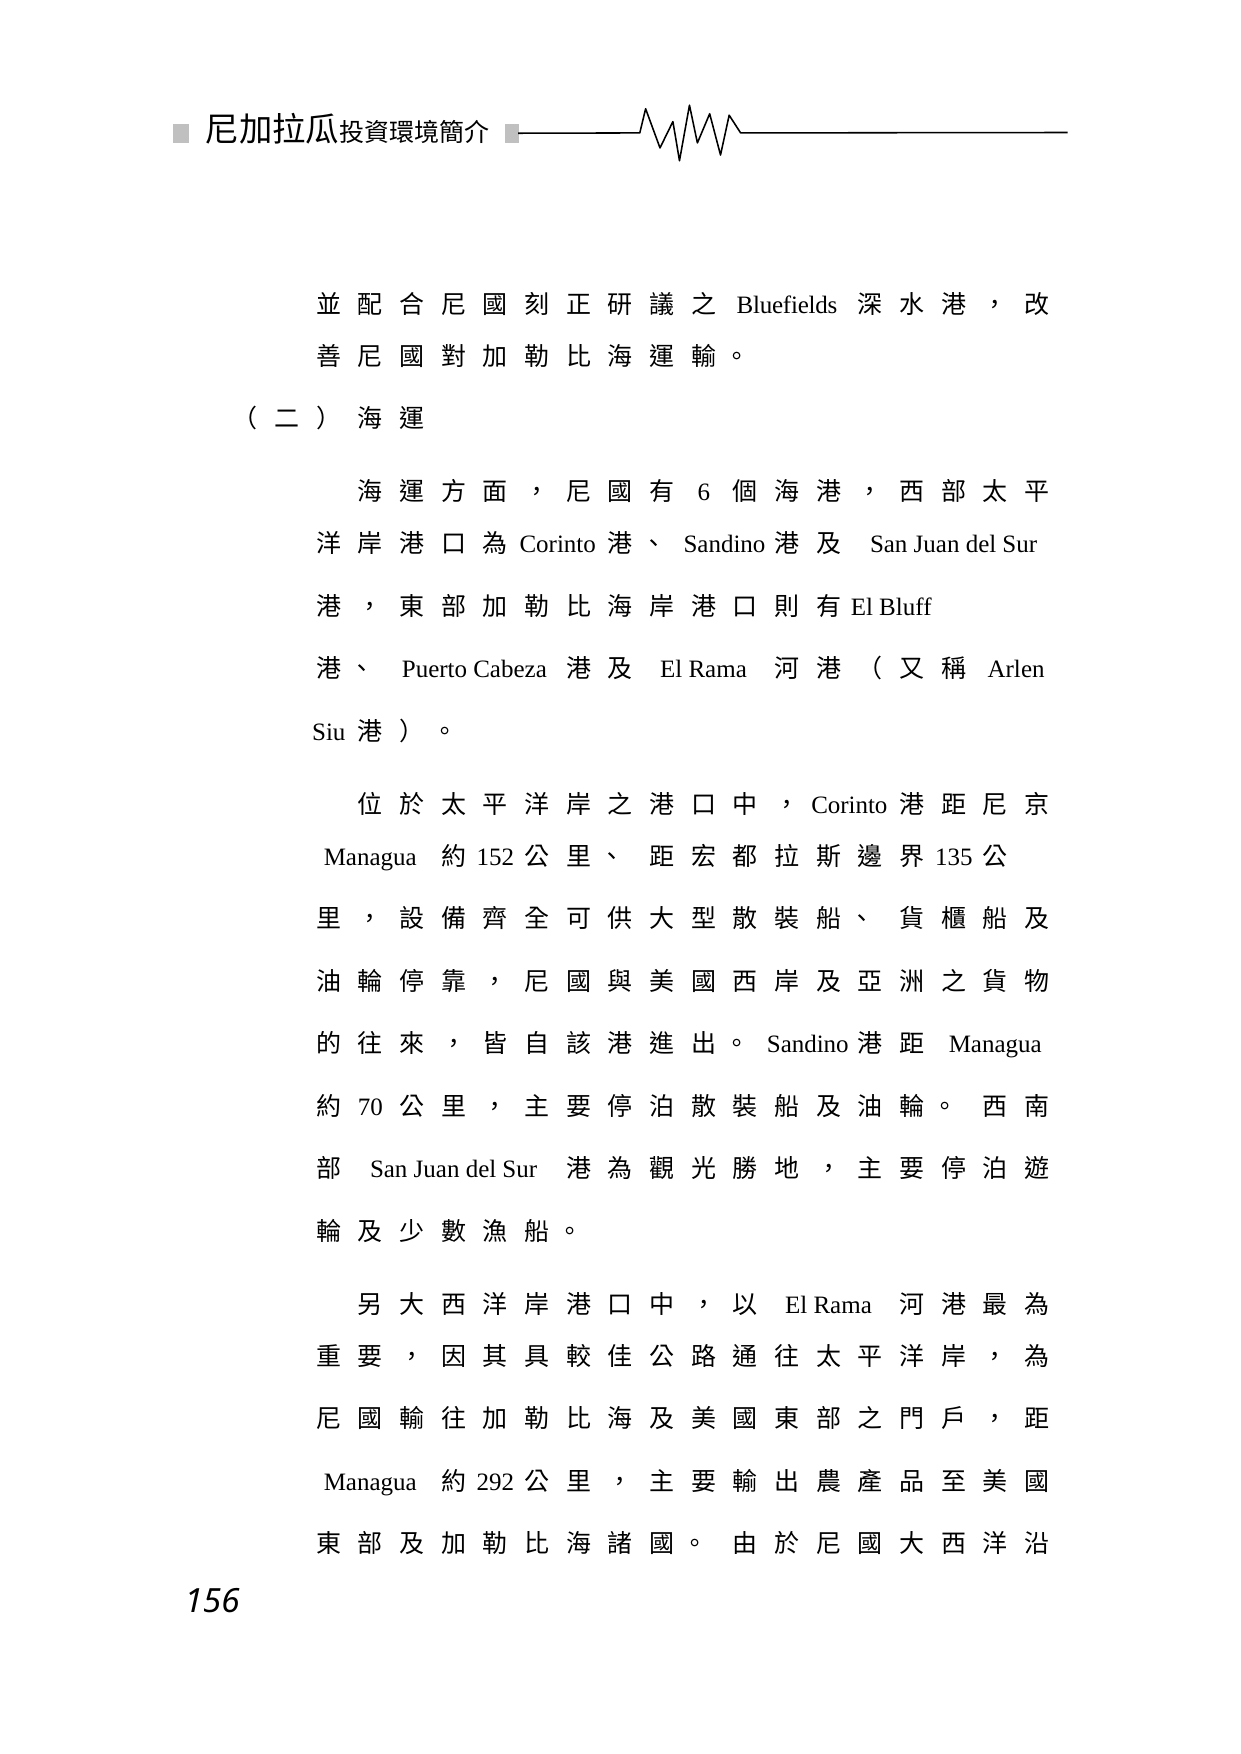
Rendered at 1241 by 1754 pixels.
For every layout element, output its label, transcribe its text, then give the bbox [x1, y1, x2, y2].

text 並配合尼國刻正研議之Bluefields深水港，改善尼國對加勒比海運輸。 [281, 250, 1058, 375]
text 位於太平洋岸之港口中，Corinto港距尼京Managua約152公里、距宏都拉斯邊界135公里，設備齊全可供大型散裝船、貨櫃船及油輪停靠，尼國與美國西岸及亞洲之貨物的往來，皆自該港進出。Sandino港距Managua約70公里，主要停泊散裝船及油輪。西南部San Juan del Sur港為觀光勝地，主要停泊遊輪及少數漁船。 [281, 750, 1058, 1250]
text （二）海運 [207, 375, 1058, 438]
text 海運方面，尼國有6個海港，西部太平洋岸港口為Corinto港、Sandino港及San Juan del Sur港，東部加勒比海岸港口則有El Bluff港、Puerto Cabeza港及El Rama河港（又稱Arlen Siu港）。 [281, 438, 1058, 750]
text 另大西洋岸港口中，以El Rama河港最為重要，因其具較佳公路通往太平洋岸，為尼國輸往加勒比海及美國東部之門戶，距Managua約292公里，主要輸出農產品至美國東部及加勒比海諸國。由於尼國大西洋沿 [281, 1250, 1058, 1563]
